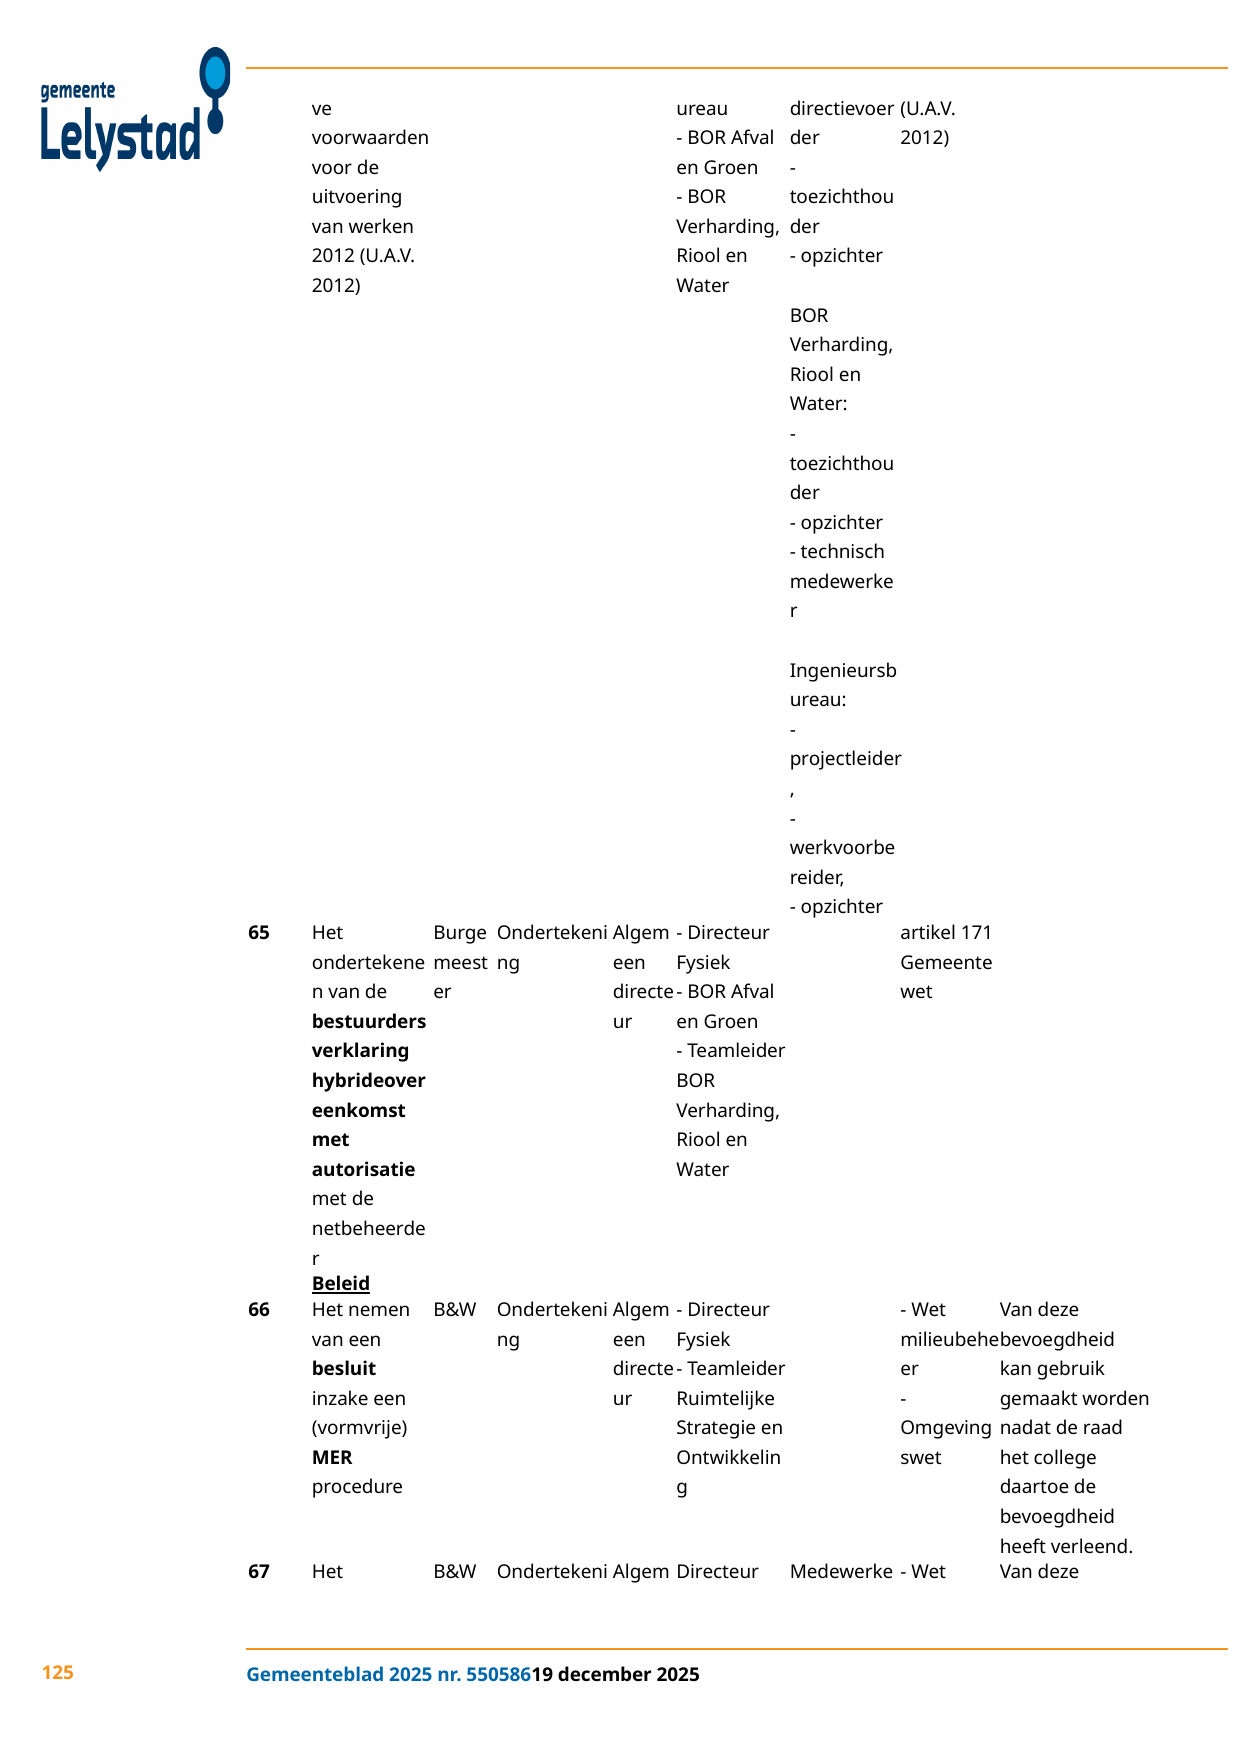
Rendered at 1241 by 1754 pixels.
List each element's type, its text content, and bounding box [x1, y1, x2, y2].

table_cell [433, 1270, 497, 1296]
table_cell [1000, 1270, 1152, 1296]
table_cell B&W [433, 1559, 497, 1584]
table_cell (U.A.V. 2012) [900, 95, 999, 919]
table_cell Algem [613, 1559, 676, 1584]
picture [41, 47, 231, 172]
table_cell Burgemeester [433, 919, 497, 1270]
table_cell [613, 1270, 676, 1296]
table_cell [248, 95, 312, 919]
table_cell Van deze [1000, 1559, 1152, 1584]
table_cell B&W [433, 1296, 497, 1558]
table_cell [613, 95, 676, 919]
table_cell 66 [248, 1296, 312, 1558]
table_cell Beleid [312, 1270, 433, 1296]
table_cell 67 [248, 1559, 312, 1584]
table_cell [790, 1270, 900, 1296]
table_cell Het ondertekenen van de bestuurdersverklaring hybrideovereenkomst met autorisatie met de netbeheerder [312, 919, 433, 1270]
table_cell 65 [248, 919, 312, 1270]
table_cell [900, 1270, 999, 1296]
table_cell Directeur [676, 1559, 789, 1584]
table_cell [248, 1270, 312, 1296]
table_cell ureau - BOR Afval en Groen - BOR Verharding, Riool en Water [676, 95, 789, 919]
table_cell - directievoerder - toezichthouder - opzichter BOR Verharding, Riool en Water: - toezichthouder - opzichter - technisch medewerker Ingenieursbureau: - projectleider, - werkvoorbereider, - opzichter [790, 95, 900, 919]
table_cell Het nemen van een besluit inzake een (vormvrije) MER procedure [312, 1296, 433, 1558]
table_cell [497, 1270, 613, 1296]
table_cell - Directeur Fysiek - Teamleider Ruimtelijke Strategie en Ontwikkeling [676, 1296, 789, 1558]
table_cell [790, 1296, 900, 1558]
table_cell [497, 95, 613, 919]
table_cell [433, 95, 497, 919]
table_cell ve voorwaarden voor de uitvoering van werken 2012 (U.A.V. 2012) [312, 95, 433, 919]
table_cell - Directeur Fysiek - BOR Afval en Groen - Teamleider BOR Verharding, Riool en Water [676, 919, 789, 1270]
table_cell [790, 919, 900, 1270]
table_cell [1000, 95, 1152, 919]
table_cell [676, 1270, 789, 1296]
table_cell Medewerke [790, 1559, 900, 1584]
table_cell Het [312, 1559, 433, 1584]
table_cell Ondertekening [497, 1296, 613, 1558]
table_cell Algemeen directeur [613, 1296, 676, 1558]
table_cell Ondertekeni [497, 1559, 613, 1584]
table_cell [1000, 919, 1152, 1270]
table_cell Van deze bevoegdheid kan gebruik gemaakt worden nadat de raad het college daartoe de bevoegdheid heeft verleend. [1000, 1296, 1152, 1558]
table_cell Algemeen directeur [613, 919, 676, 1270]
table_cell - Wet milieubeheer - Omgevingswet [900, 1296, 999, 1558]
table_cell artikel 171 Gemeentewet [900, 919, 999, 1270]
table_cell Ondertekening [497, 919, 613, 1270]
table_cell - Wet [900, 1559, 999, 1584]
